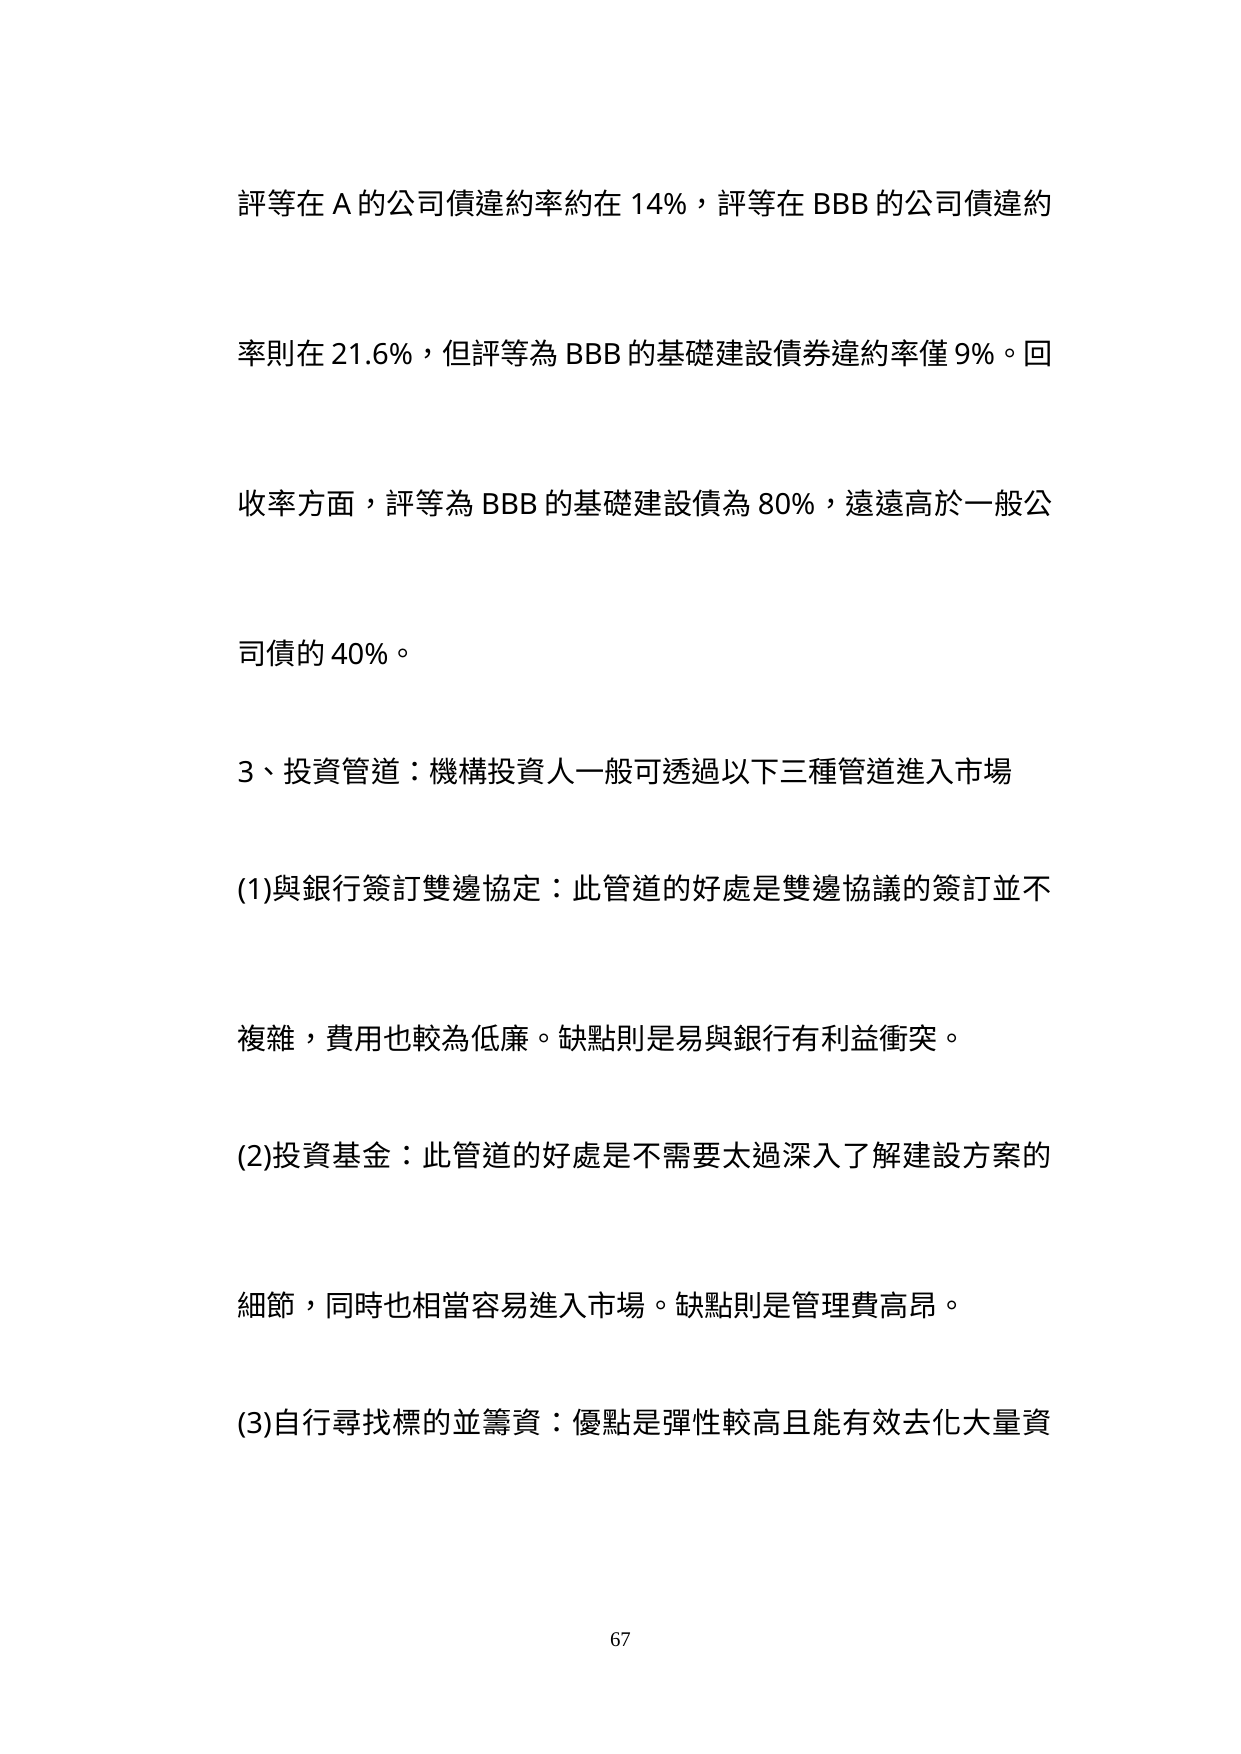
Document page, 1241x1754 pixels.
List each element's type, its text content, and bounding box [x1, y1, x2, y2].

text (3)自行尋找標的並籌資：優點是彈性較高且能有效去化大量資 [237, 1384, 1053, 1459]
text (1)與銀行簽訂雙邊協定：此管道的好處是雙邊協議的簽訂並不複雜，費用也較為低廉。缺點則是易與銀行有利益衝突。 [237, 849, 1053, 1074]
text 評等在A的公司債違約率約在14%，評等在BBB的公司債違約率則在21.6%，但評等為BBB的基礎建設債券違約率僅9%。回收率方面，評等為BBB的基礎建設債為80%，遠遠高於一般公司債的40%。 [237, 164, 1053, 689]
text (2)投資基金：此管道的好處是不需要太過深入了解建設方案的細節，同時也相當容易進入市場。缺點則是管理費高昂。 [237, 1117, 1053, 1342]
text 3、投資管道：機構投資人一般可透過以下三種管道進入市場 [237, 732, 1053, 807]
